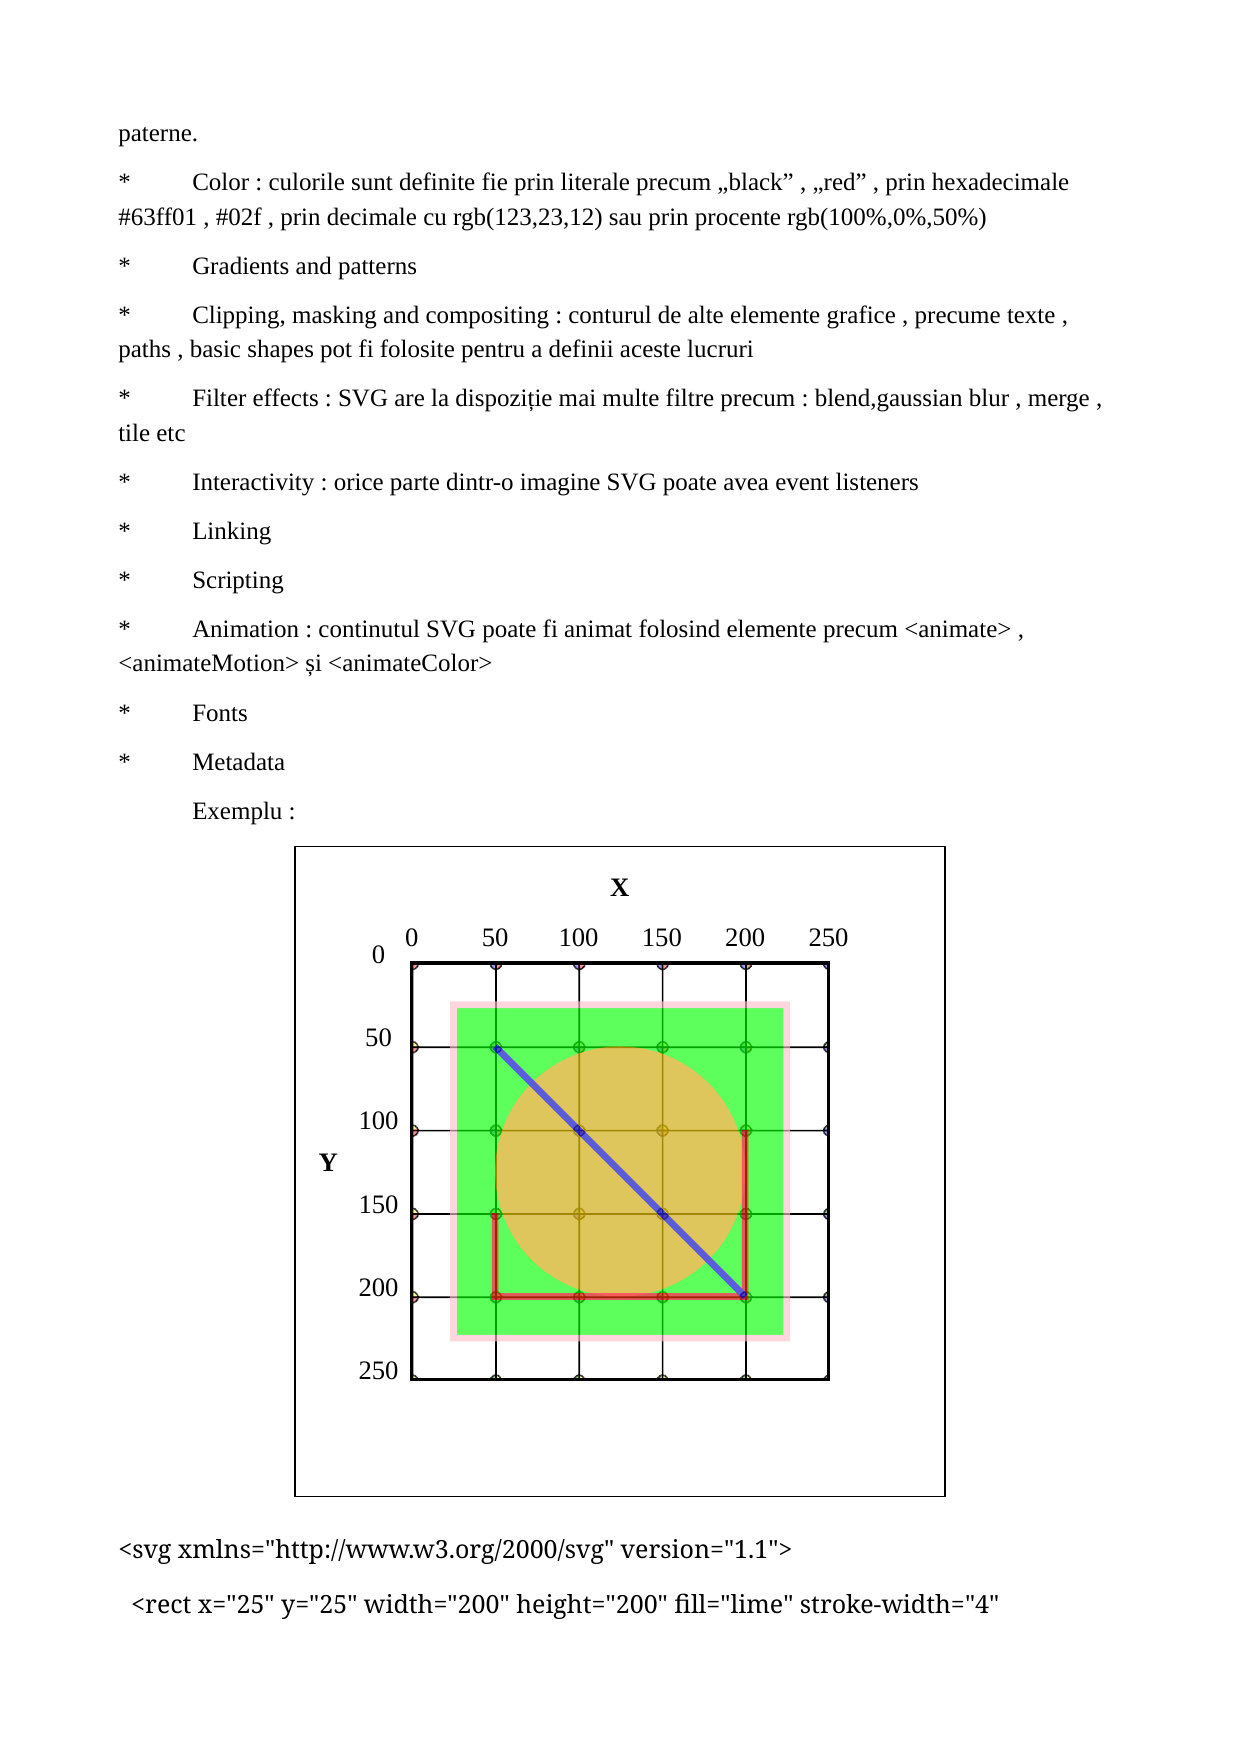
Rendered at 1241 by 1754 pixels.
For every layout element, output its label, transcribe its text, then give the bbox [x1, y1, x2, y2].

text * Linking [118, 516, 1122, 545]
text * Filter effects : SVG are la dispoziție mai multe filtre precum : blend,gaussian blur , merge , tile etc [118, 383, 1122, 447]
text * Metadata [118, 747, 1122, 775]
text * Scripting [118, 565, 1122, 594]
text * Interactivity : orice parte dintr-o imagine SVG poate avea event listeners [118, 467, 1122, 496]
text * Animation : continutul SVG poate fi animat folosind elemente precum <animate> , <animateMotion> și <animateColor> [118, 614, 1122, 677]
text Exemplu : [118, 796, 1122, 824]
text * Gradients and patterns [118, 251, 1122, 279]
text <svg xmlns="http://www.w3.org/2000/svg" version="1.1"> [118, 1532, 1122, 1566]
text <rect x="25" y="25" width="200" height="200" fill="lime" stroke-width="4" [118, 1587, 1122, 1621]
text paterne. [118, 118, 1122, 147]
text * Fonts [118, 698, 1122, 726]
text * Clipping, masking and compositing : conturul de alte elemente grafice , precume texte , paths , basic shapes pot fi folosite pentru a definii aceste lucruri [118, 300, 1122, 363]
text * Color : culorile sunt definite fie prin literale precum „black” , „red” , prin hexadecimale #63ff01 , #02f , prin decimale cu rgb(123,23,12) sau prin procente rgb(100%,0%,50%) [118, 167, 1122, 230]
